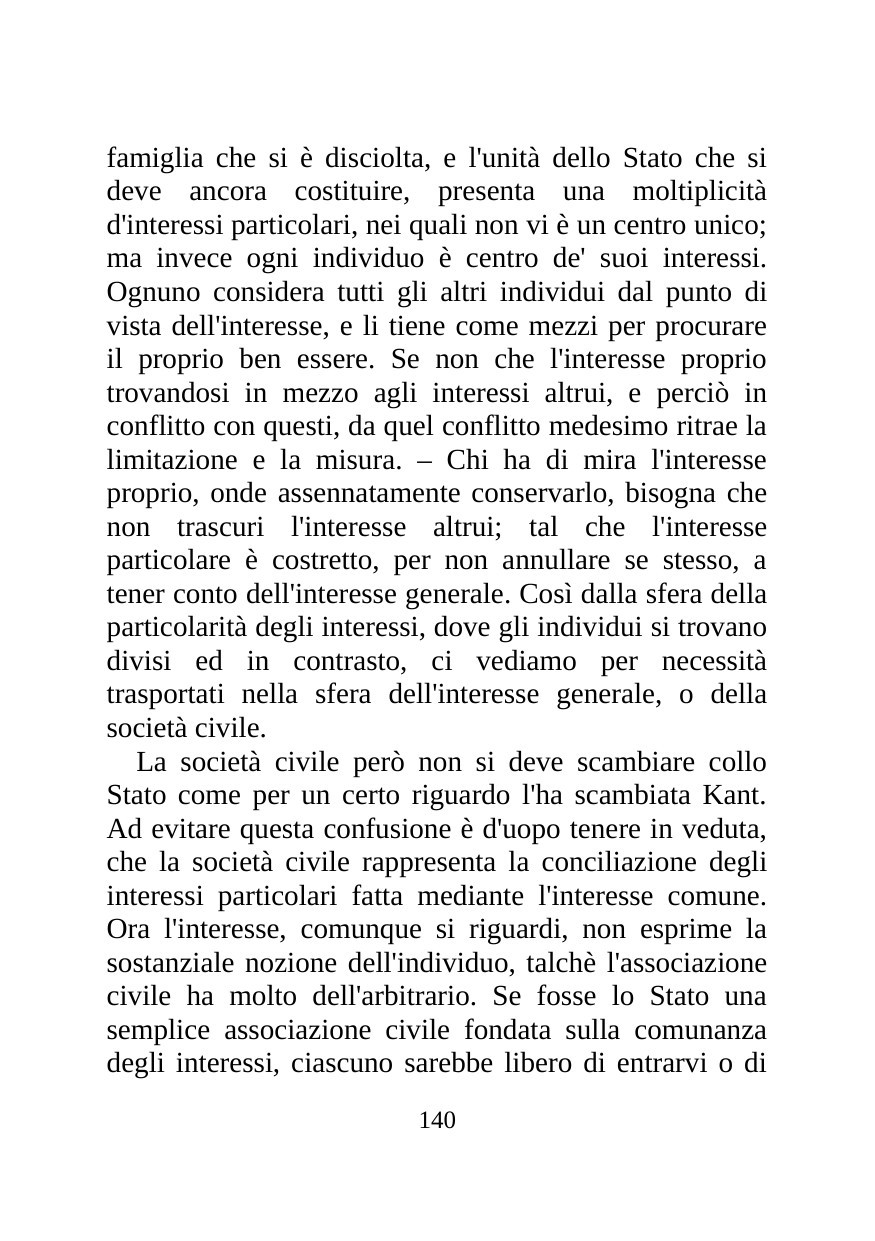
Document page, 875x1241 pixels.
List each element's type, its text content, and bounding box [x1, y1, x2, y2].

text La società civile però non si deve scambiare collo Stato come per un certo riguardo l'ha scambiata Kant. Ad evitare questa confusione è d'uopo tenere in veduta, che la società civile rappresenta la conciliazione degli interessi particolari fatta mediante l'interesse comune. Ora l'interesse, comunque si riguardi, non esprime la sostanziale nozione dell'individuo, talchè l'associazione civile ha molto dell'arbitrario. Se fosse lo Stato una semplice associazione civile fondata sulla comunanza degli interessi, ciascuno sarebbe libero di entrarvi o di [106, 744, 768, 1079]
text famiglia che si è disciolta, e l'unità dello Stato che si deve ancora costituire, presenta una moltiplicità d'interessi particolari, nei quali non vi è un centro unico; ma invece ogni individuo è centro de' suoi interessi. Ognuno considera tutti gli altri individui dal punto di vista dell'interesse, e li tiene come mezzi per procurare il proprio ben essere. Se non che l'interesse proprio trovandosi in mezzo agli interessi altrui, e perciò in conflitto con questi, da quel conflitto medesimo ritrae la limitazione e la misura. – Chi ha di mira l'interesse proprio, onde assennatamente conservarlo, bisogna che non trascuri l'interesse altrui; tal che l'interesse particolare è costretto, per non annullare se stesso, a tener conto dell'interesse generale. Così dalla sfera della particolarità degli interessi, dove gli individui si trovano divisi ed in contrasto, ci vediamo per necessità trasportati nella sfera dell'interesse generale, o della società civile. [106, 140, 768, 744]
